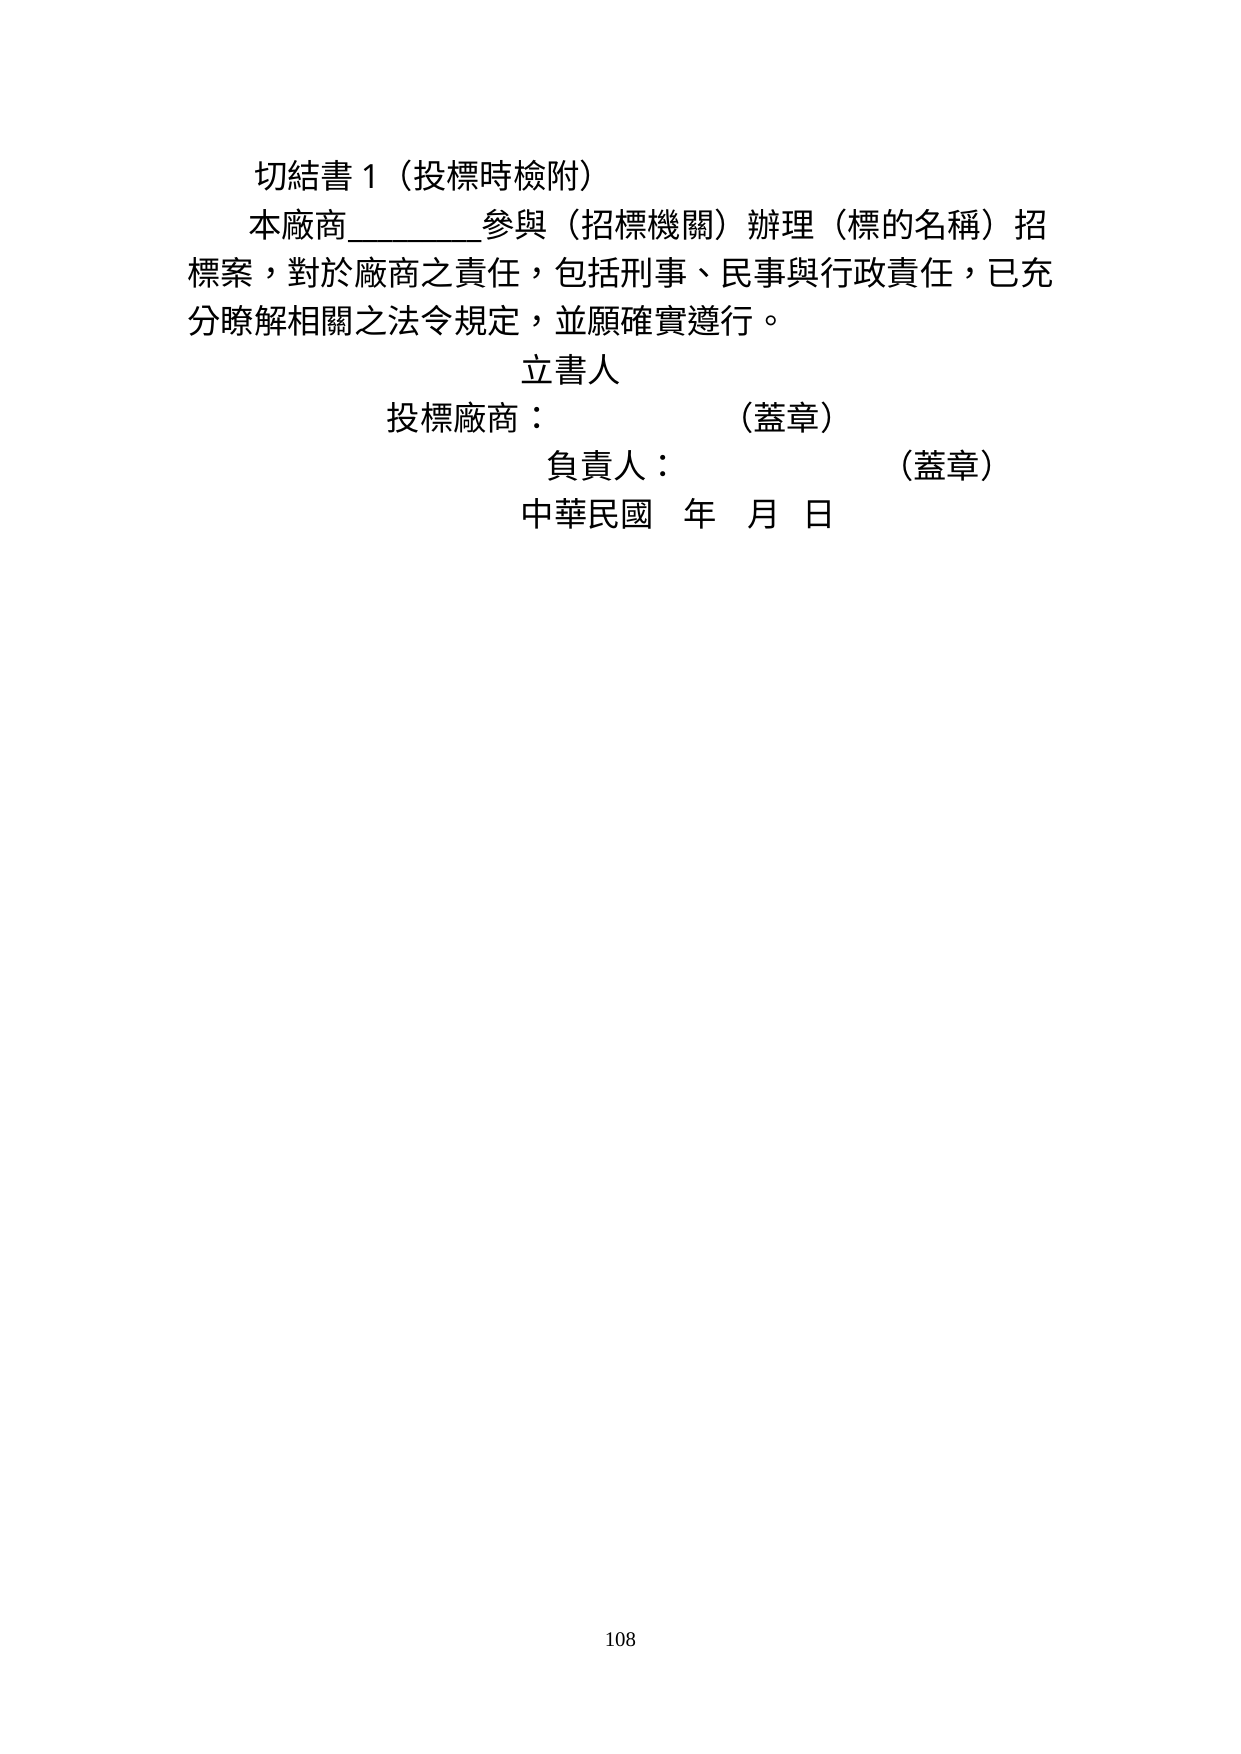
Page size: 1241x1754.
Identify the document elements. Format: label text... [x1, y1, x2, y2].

text 立書人 [287, 343, 1053, 392]
text 負責人： （蓋章） [187, 440, 1053, 488]
text 投標廠商： （蓋章） [187, 392, 1053, 440]
text 切結書1（投標時檢附） [187, 150, 1053, 198]
text 中華民國 年 月 日 [287, 488, 1053, 536]
text 本廠商_________參與（招標機關）辦理（標的名稱）招標案，對於廠商之責任，包括刑事、民事與行政責任，已充分瞭解相關之法令規定，並願確實遵行。 [187, 198, 1053, 343]
